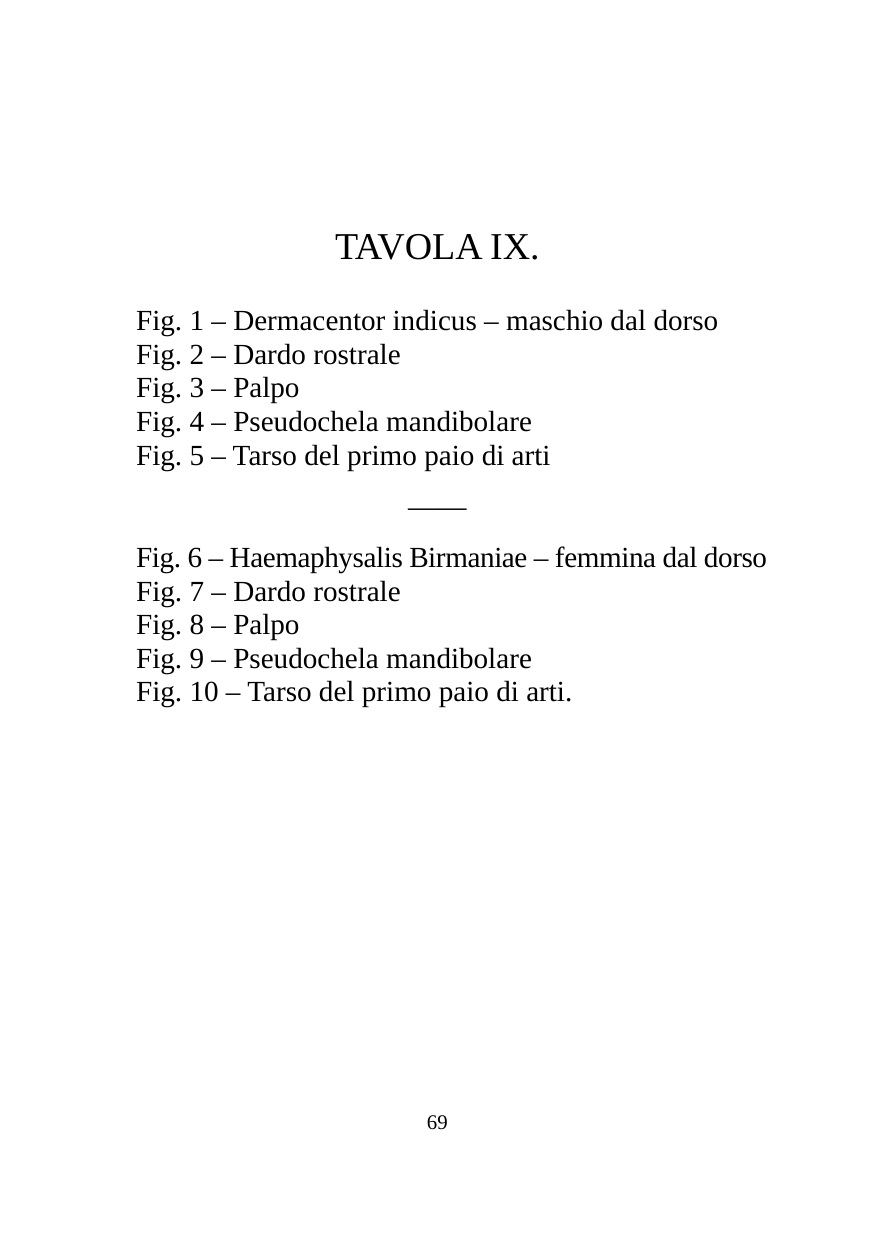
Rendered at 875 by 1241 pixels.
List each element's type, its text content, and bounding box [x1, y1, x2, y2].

text Fig. 1 – Dermacentor indicus – maschio dal dorso [106, 303, 768, 337]
text Fig. 3 – Palpo [106, 371, 768, 404]
text Fig. 2 – Dardo rostrale [106, 337, 768, 371]
text Fig. 7 – Dardo rostrale [106, 574, 768, 607]
text Fig. 6 – Haemaphysalis Birmaniae – femmina dal dorso [106, 540, 768, 574]
text Fig. 10 – Tarso del primo paio di arti. [106, 674, 768, 708]
text —— [106, 489, 768, 522]
text Fig. 4 – Pseudochela mandibolare [106, 404, 768, 438]
text Fig. 5 – Tarso del primo paio di arti [106, 438, 768, 471]
text Fig. 9 – Pseudochela mandibolare [106, 641, 768, 674]
text Fig. 8 – Palpo [106, 607, 768, 641]
subtitle TAVOLA IX. [106, 224, 768, 268]
